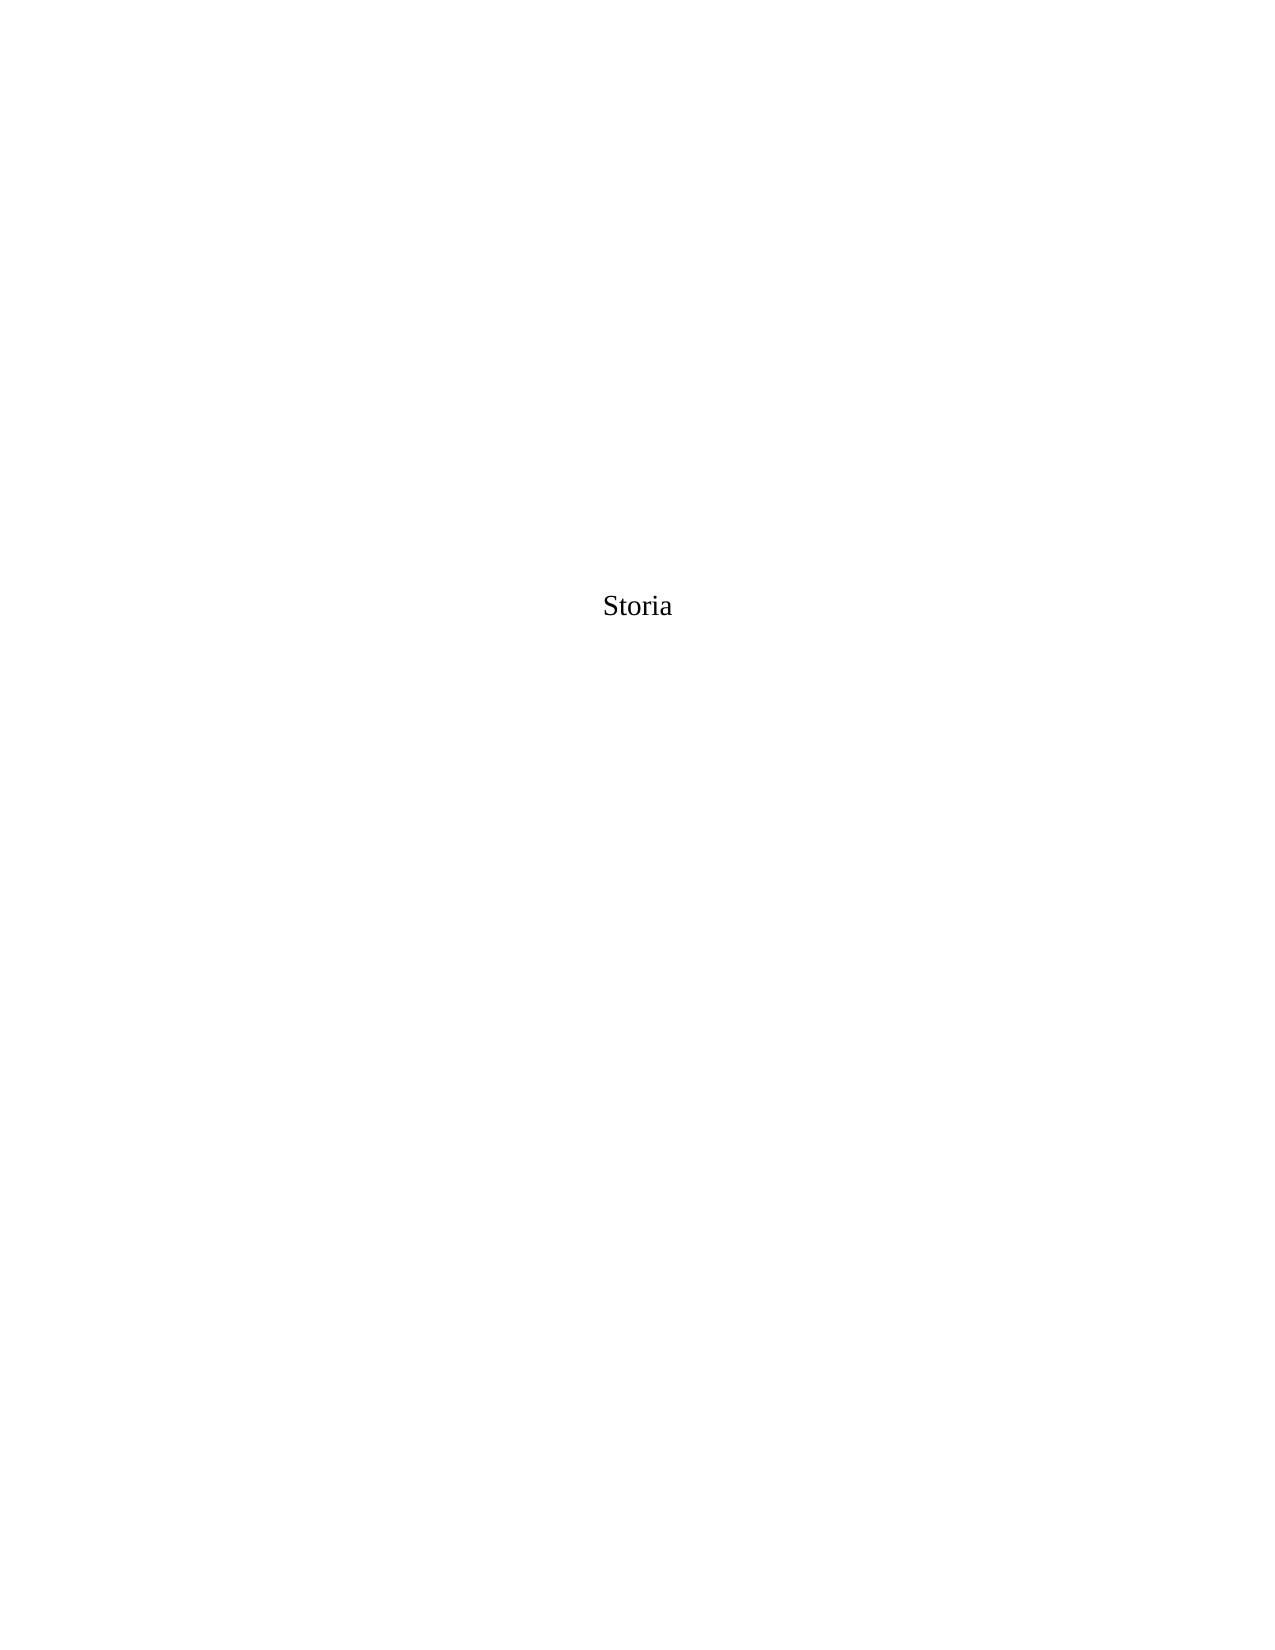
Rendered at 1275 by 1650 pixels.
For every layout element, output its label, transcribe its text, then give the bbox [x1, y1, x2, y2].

text Storia [118, 588, 1157, 621]
